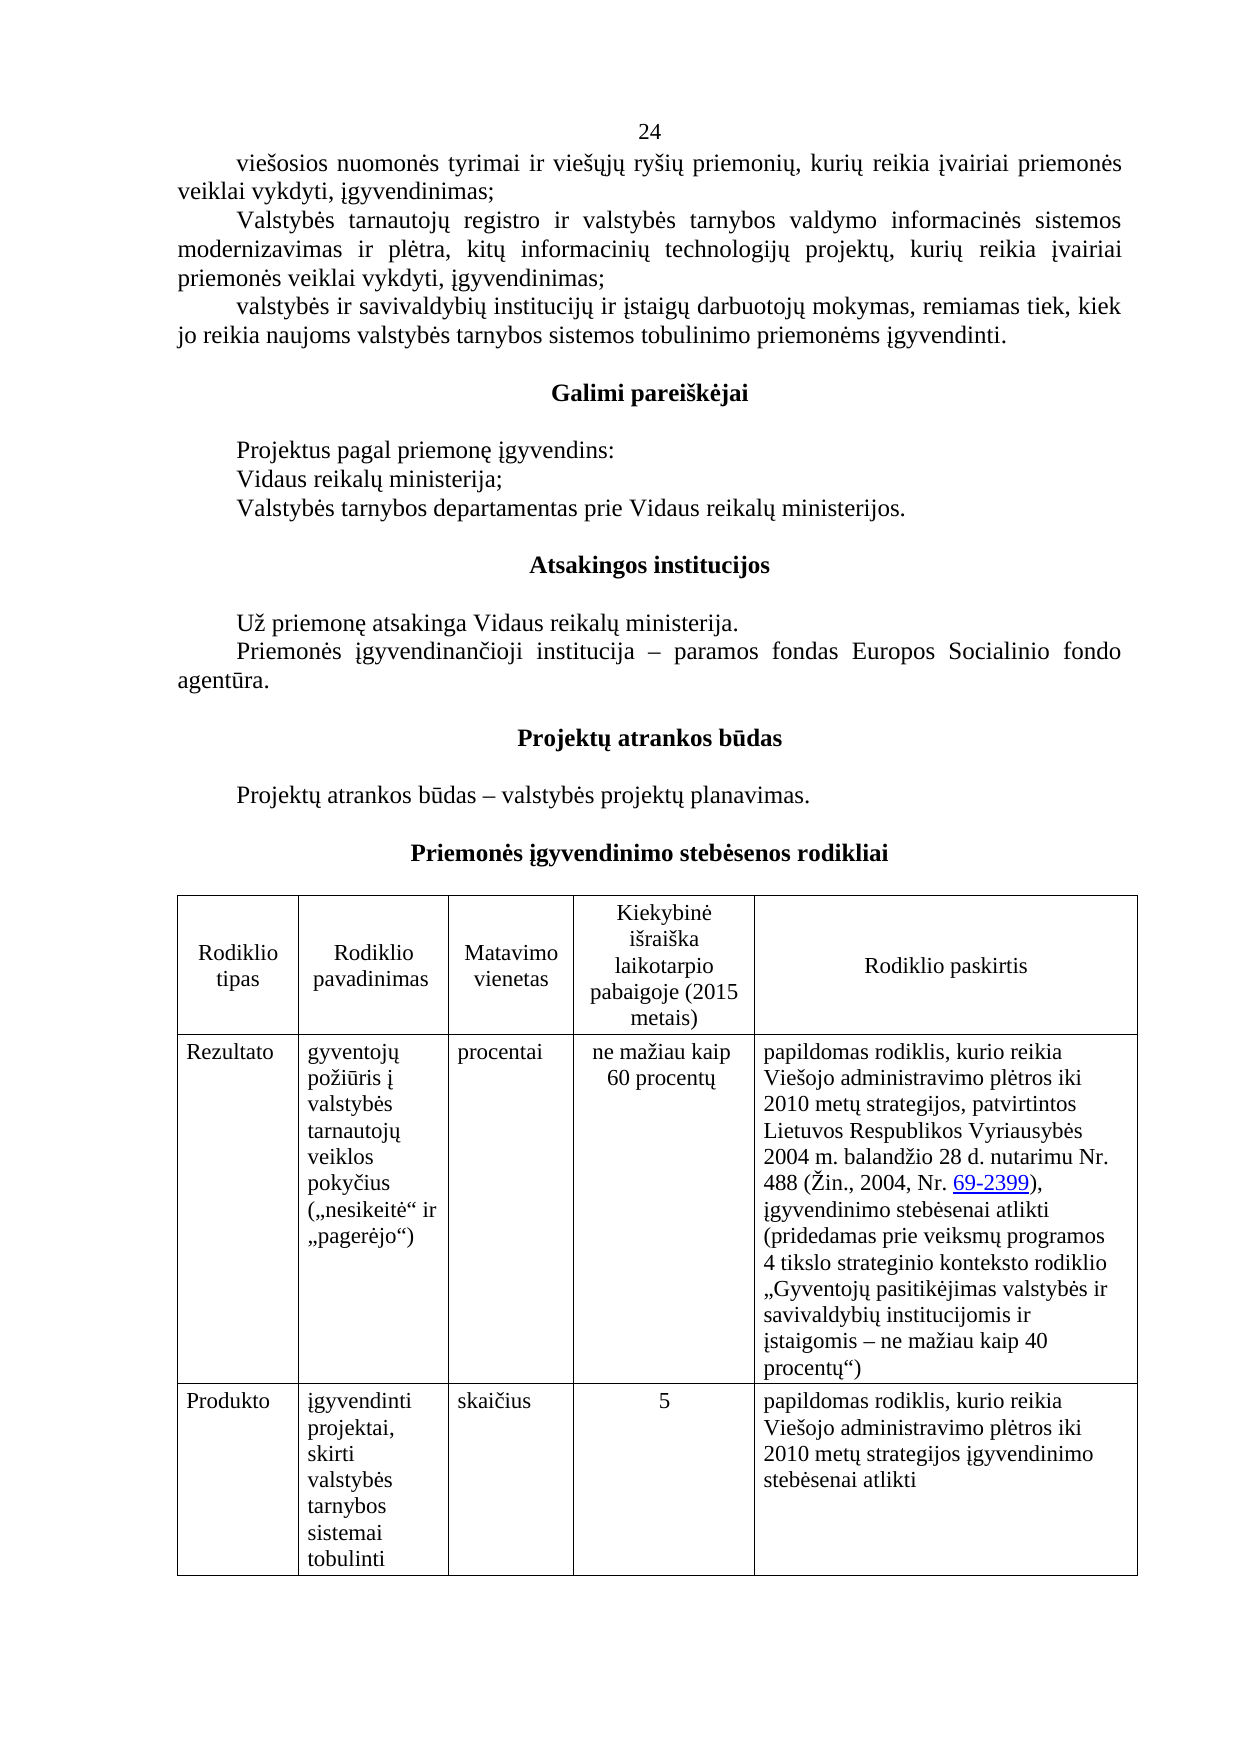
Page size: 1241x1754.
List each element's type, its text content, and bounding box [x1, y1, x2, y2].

table_header Rodiklio paskirtis [755, 896, 1137, 1034]
text Priemonės įgyvendinančioji institucija – paramos fondas Europos Socialinio fondo agentūra. [177, 636, 1122, 694]
table_header Matavimo vienetas [449, 896, 573, 1034]
table_header Rodiklio tipas [178, 896, 298, 1034]
table_cell ne mažiau kaip 60 procentų [574, 1035, 754, 1383]
table_header Rodiklio pavadinimas [299, 896, 448, 1034]
text Projektų atrankos būdas [177, 723, 1122, 751]
table_cell Produkto [178, 1384, 298, 1574]
text viešosios nuomonės tyrimai ir viešųjų ryšių priemonių, kurių reikia įvairiai priemonės veiklai vykdyti, įgyvendinimas; [177, 148, 1122, 205]
text Vidaus reikalų ministerija; [177, 464, 1122, 493]
table_cell procentai [449, 1035, 573, 1383]
text valstybės ir savivaldybių institucijų ir įstaigų darbuotojų mokymas, remiamas tiek, kiek jo reikia naujoms valstybės tarnybos sistemos tobulinimo priemonėms įgyvendinti. [177, 291, 1122, 349]
text Priemonės įgyvendinimo stebėsenos rodikliai [177, 838, 1122, 866]
text Valstybės tarnybos departamentas prie Vidaus reikalų ministerijos. [177, 493, 1122, 521]
table_cell 5 [574, 1384, 754, 1574]
table_cell įgyvendinti projektai, skirti valstybės tarnybos sistemai tobulinti [299, 1384, 448, 1574]
table_header Kiekybinė išraiška laikotarpio pabaigoje (2015 metais) [574, 896, 754, 1034]
text Valstybės tarnautojų registro ir valstybės tarnybos valdymo informacinės sistemos modernizavimas ir plėtra, kitų informacinių technologijų projektų, kurių reikia įvairiai priemonės veiklai vykdyti, įgyvendinimas; [177, 205, 1122, 291]
text Projektų atrankos būdas – valstybės projektų planavimas. [177, 780, 1122, 809]
table_cell papildomas rodiklis, kurio reikia Viešojo administravimo plėtros iki 2010 metų strategijos įgyvendinimo stebėsenai atlikti [755, 1384, 1137, 1574]
table_cell gyventojų požiūris į valstybės tarnautojų veiklos pokyčius („nesikeitė“ ir „pagerėjo“) [299, 1035, 448, 1383]
text Galimi pareiškėjai [177, 378, 1122, 406]
table_cell skaičius [449, 1384, 573, 1574]
text Projektus pagal priemonę įgyvendins: [177, 435, 1122, 464]
table_cell papildomas rodiklis, kurio reikia Viešojo administravimo plėtros iki 2010 metų strategijos, patvirtintos Lietuvos Respublikos Vyriausybės 2004 m. balandžio 28 d. nutarimu Nr. 488 (Žin., 2004, Nr. 69-2399), įgyvendinimo stebėsenai atlikti (pridedamas prie veiksmų programos 4 tikslo strateginio konteksto rodiklio „Gyventojų pasitikėjimas valstybės ir savivaldybių institucijomis ir įstaigomis – ne mažiau kaip 40 procentų“) [755, 1035, 1137, 1383]
table_cell Rezultato [178, 1035, 298, 1383]
text Už priemonę atsakinga Vidaus reikalų ministerija. [177, 608, 1122, 636]
text Atsakingos institucijos [177, 550, 1122, 579]
